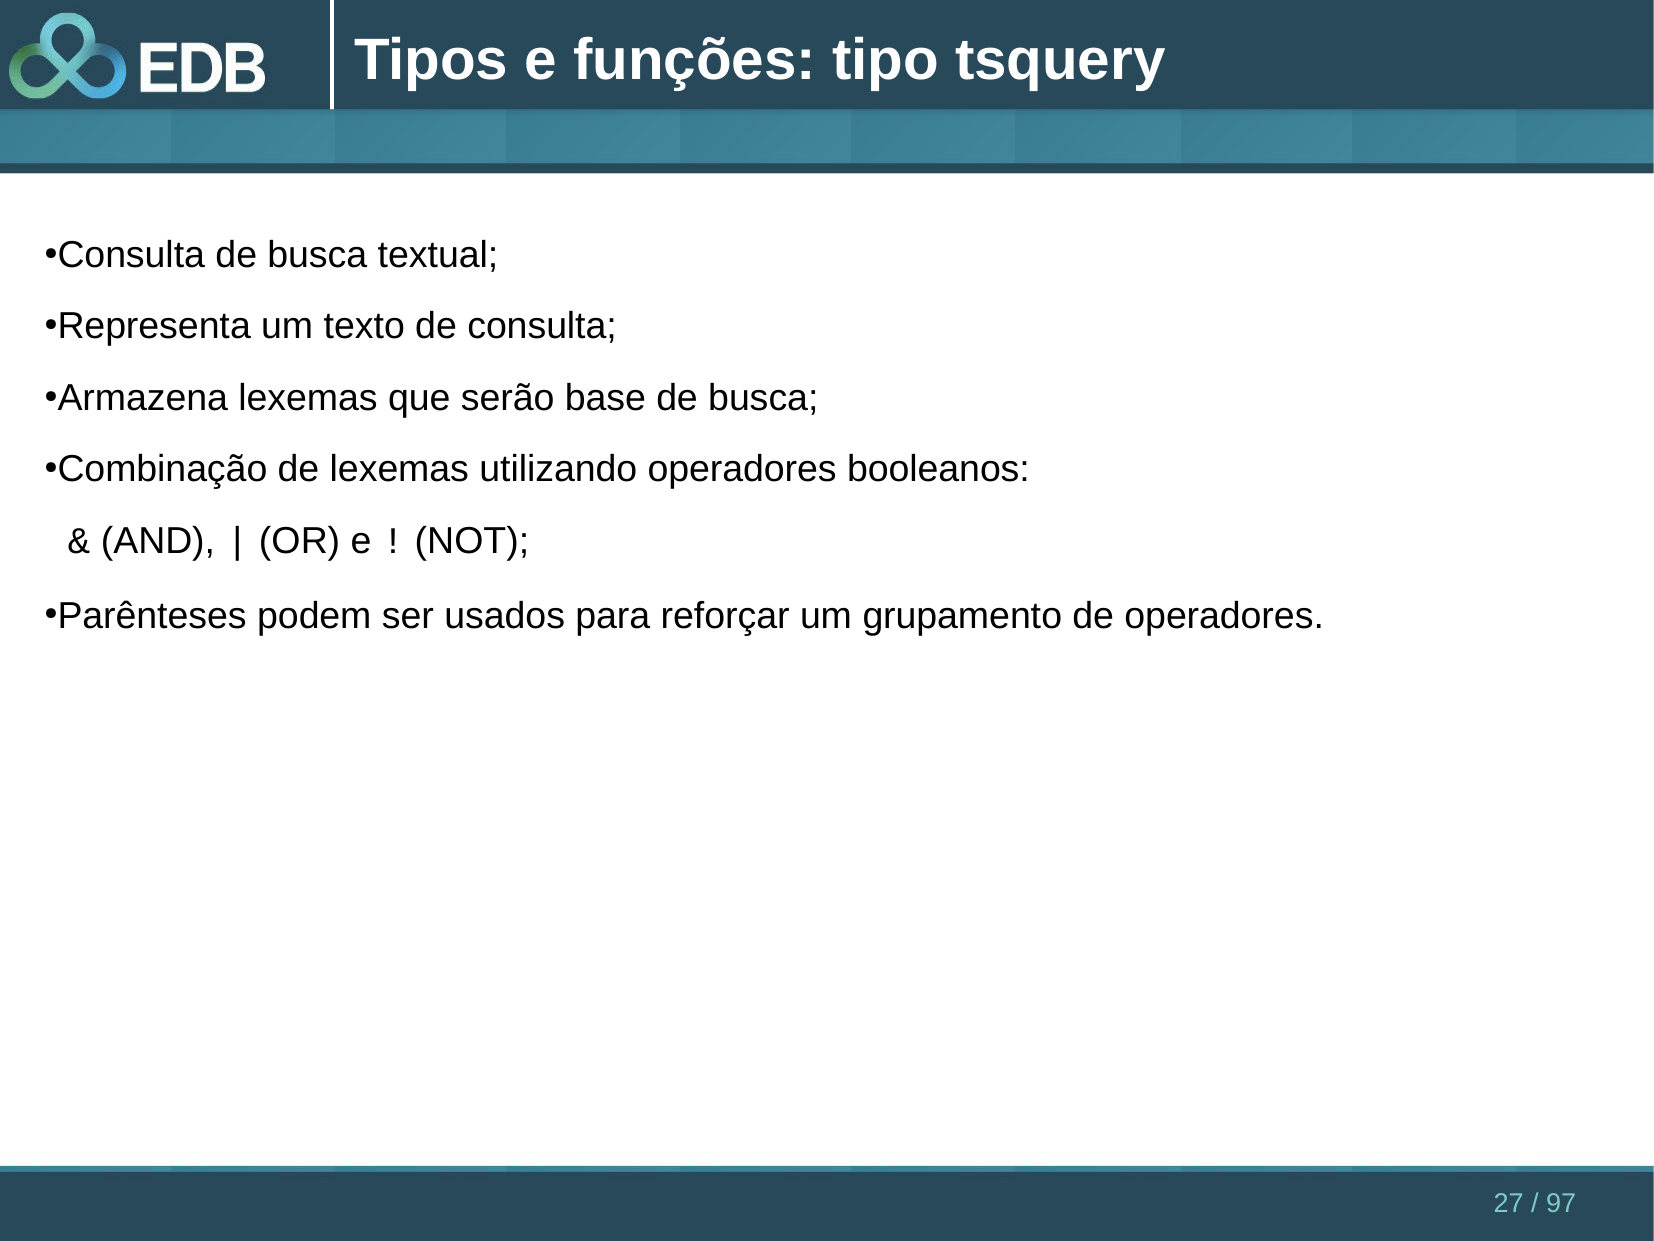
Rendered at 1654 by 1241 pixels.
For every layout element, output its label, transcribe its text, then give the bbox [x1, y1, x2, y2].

picture [0, 0, 1654, 1241]
title Tipos e funções: tipo tsquery [354, 26, 1595, 92]
text_box Consulta de busca textual; Representa um texto de consulta; Armazena lexemas que serão base de busca; Combinação de lexemas utilizando operadores booleanos: & (AND), | (OR) e ! (NOT); Parênteses podem ser usados para reforçar um grupamento de operadores. [29, 226, 1595, 644]
